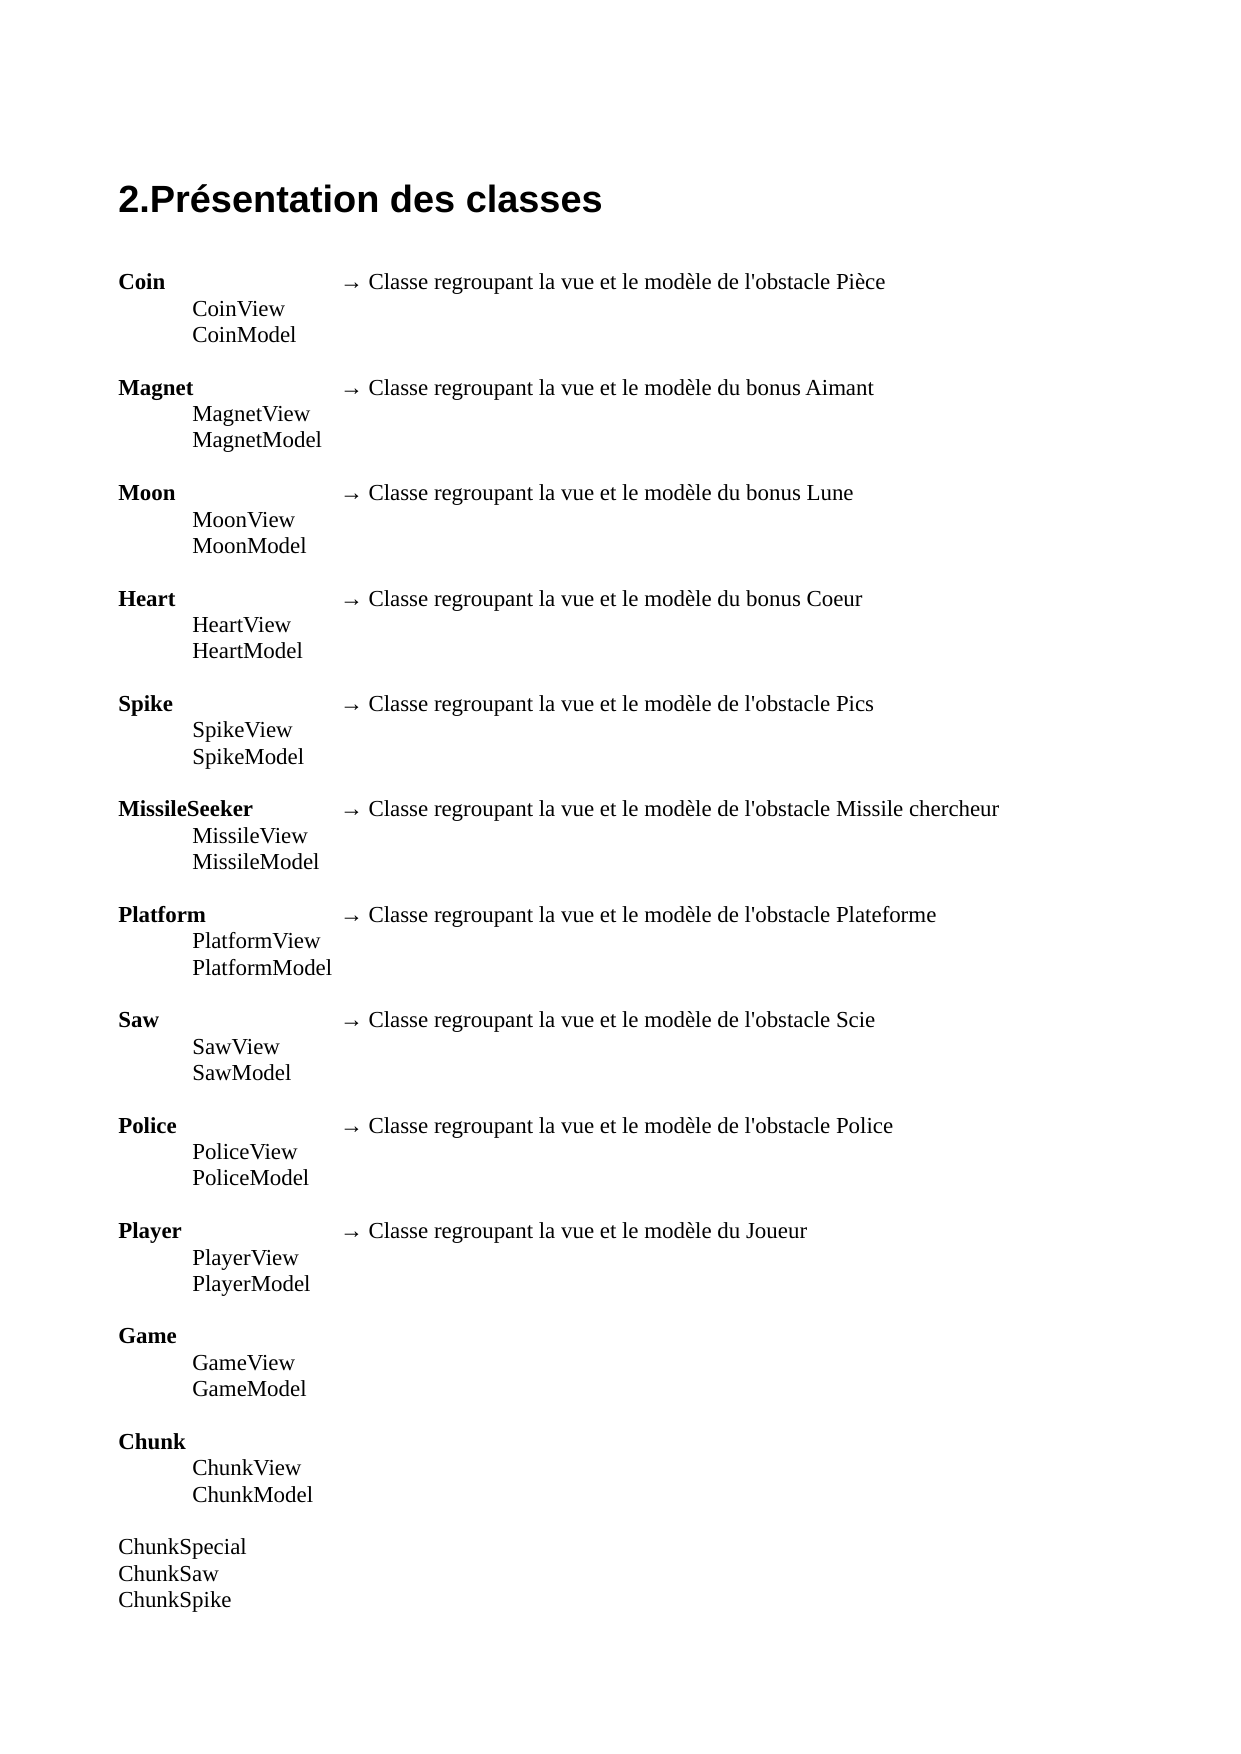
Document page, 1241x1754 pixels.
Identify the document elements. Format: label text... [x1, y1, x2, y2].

text MissileModel [118, 848, 1122, 874]
text MagnetView [118, 400, 1122, 427]
text ChunkView [118, 1454, 1122, 1481]
text PoliceModel [118, 1164, 1122, 1191]
text CoinModel [118, 321, 1122, 347]
text SawView [118, 1033, 1122, 1059]
text SpikeView [118, 716, 1122, 743]
text MoonModel [118, 532, 1122, 558]
text Moon → Classe regroupant la vue et le modèle du bonus Lune [118, 479, 1122, 506]
text PlatformModel [118, 954, 1122, 980]
text Chunk [118, 1428, 1122, 1454]
text ChunkModel [118, 1481, 1122, 1507]
text Coin → Classe regroupant la vue et le modèle de l'obstacle Pièce [118, 268, 1122, 295]
text ChunkSpike [118, 1586, 1122, 1612]
text SawModel [118, 1059, 1122, 1085]
text CoinView [118, 295, 1122, 321]
text Heart → Classe regroupant la vue et le modèle du bonus Coeur [118, 585, 1122, 611]
text Magnet → Classe regroupant la vue et le modèle du bonus Aimant [118, 374, 1122, 400]
text PlayerModel [118, 1270, 1122, 1296]
text GameView [118, 1349, 1122, 1375]
text PoliceView [118, 1138, 1122, 1164]
text Spike → Classe regroupant la vue et le modèle de l'obstacle Pics [118, 690, 1122, 716]
text MoonView [118, 506, 1122, 532]
text GameModel [118, 1375, 1122, 1402]
text MagnetModel [118, 427, 1122, 453]
text Player → Classe regroupant la vue et le modèle du Joueur [118, 1217, 1122, 1243]
text HeartView [118, 611, 1122, 637]
text Platform → Classe regroupant la vue et le modèle de l'obstacle Plateforme [118, 901, 1122, 927]
text PlatformView [118, 927, 1122, 954]
text ChunkSaw [118, 1560, 1122, 1586]
text Game [118, 1323, 1122, 1349]
text Police → Classe regroupant la vue et le modèle de l'obstacle Police [118, 1112, 1122, 1138]
text PlayerView [118, 1243, 1122, 1270]
text SpikeModel [118, 743, 1122, 769]
text ChunkSpecial [118, 1533, 1122, 1560]
text HeartModel [118, 637, 1122, 664]
text MissileView [118, 822, 1122, 848]
subtitle 2.Présentation des classes [118, 176, 1122, 220]
text MissileSeeker → Classe regroupant la vue et le modèle de l'obstacle Missile chercheur [118, 796, 1122, 822]
text Saw → Classe regroupant la vue et le modèle de l'obstacle Scie [118, 1006, 1122, 1033]
